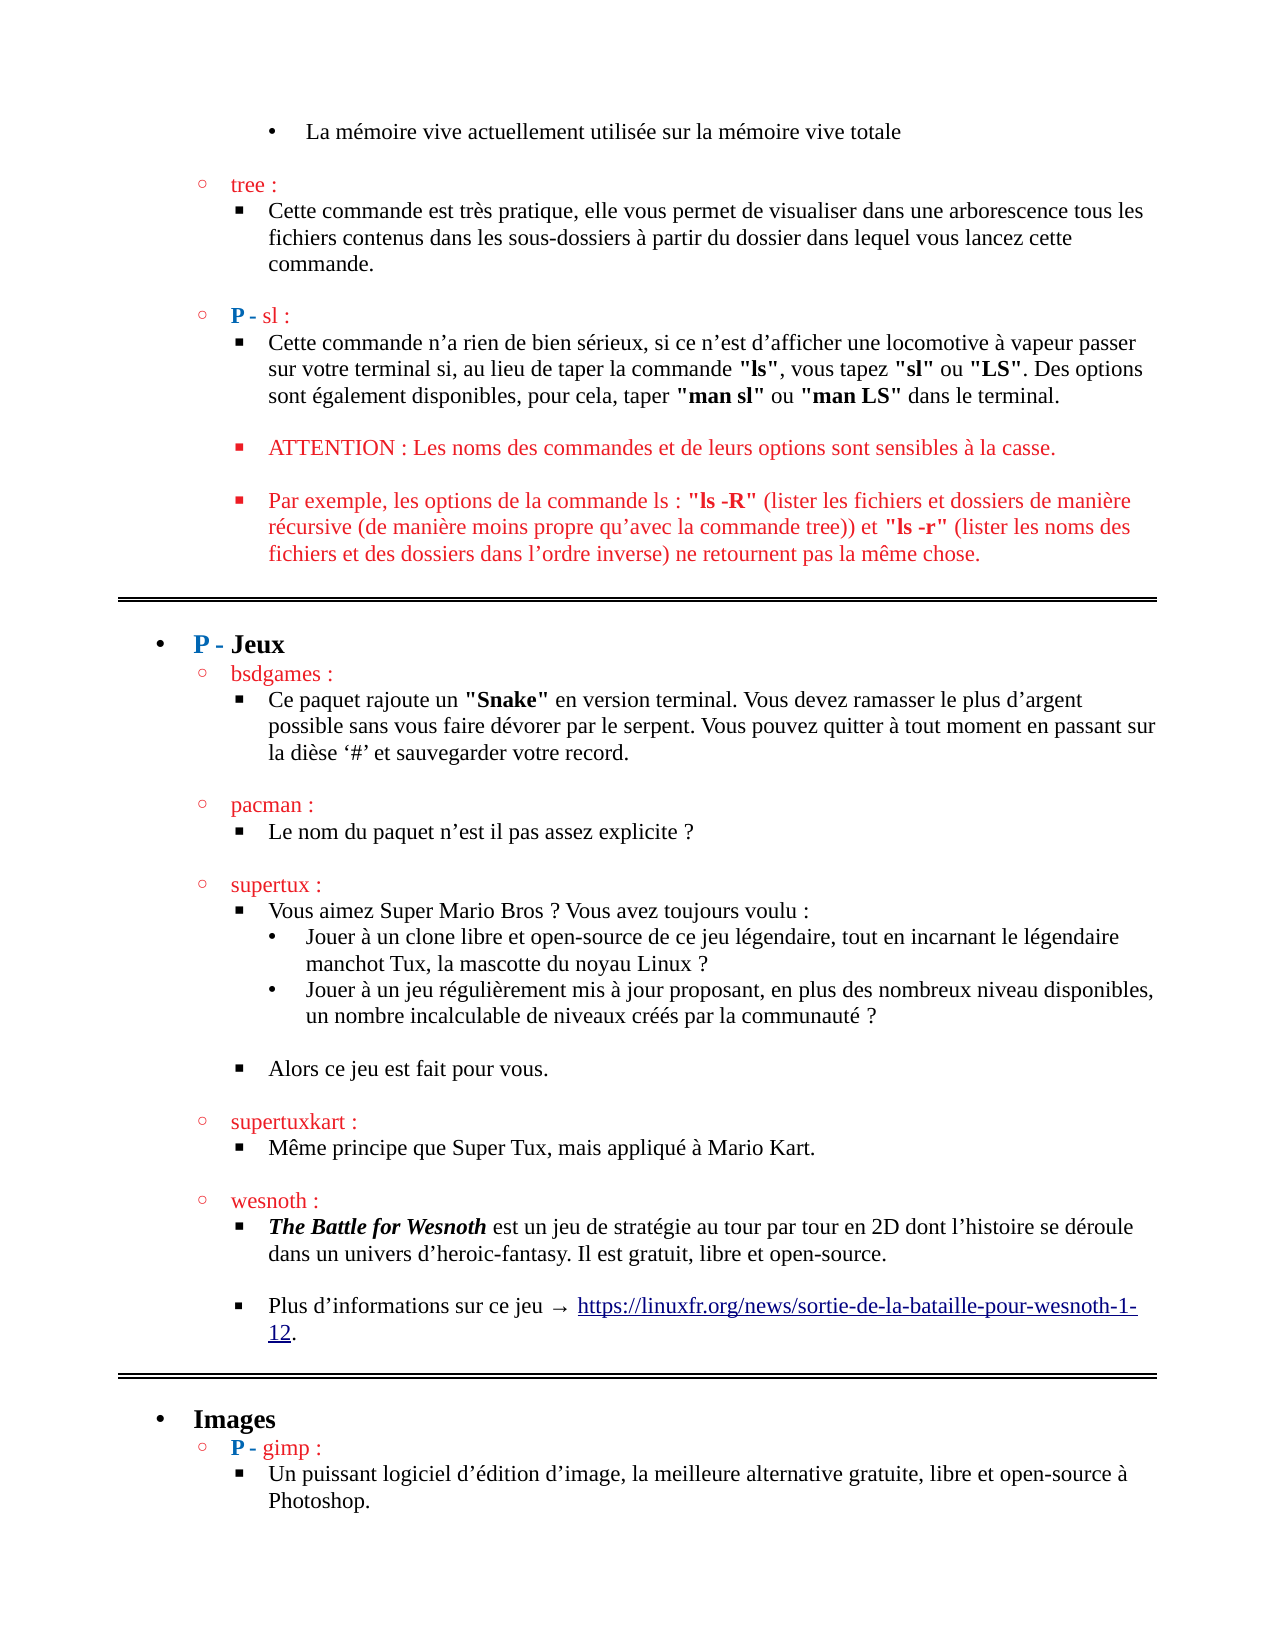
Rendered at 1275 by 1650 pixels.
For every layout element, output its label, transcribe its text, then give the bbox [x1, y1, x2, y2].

list pacman : [193, 792, 1157, 818]
list Ce paquet rajoute un "Snake" en version terminal. Vous devez ramasser le plus d’argent possible sans vous faire dévorer par le serpent. Vous pouvez quitter à tout moment en passant sur la dièse ‘#’ et sauvegarder votre record. [231, 686, 1157, 765]
list P - sl : [193, 303, 1157, 329]
list La mémoire vive actuellement utilisée sur la mémoire vive totale [268, 118, 1157, 144]
list supertuxkart : [193, 1108, 1157, 1134]
list P - Jeux [156, 628, 1157, 660]
list Même principe que Super Tux, mais appliqué à Mario Kart. [231, 1134, 1157, 1161]
list bsdgames : [193, 660, 1157, 686]
list Cette commande est très pratique, elle vous permet de visualiser dans une arborescence tous les fichiers contenus dans les sous-dossiers à partir du dossier dans lequel vous lancez cette commande. [231, 197, 1157, 276]
list ATTENTION : Les noms des commandes et de leurs options sont sensibles à la casse. [231, 434, 1157, 461]
list wesnoth : [193, 1187, 1157, 1213]
list Cette commande n’a rien de bien sérieux, si ce n’est d’afficher une locomotive à vapeur passer sur votre terminal si, au lieu de taper la commande "ls", vous tapez "sl" ou "LS". Des options sont également disponibles, pour cela, taper "man sl" ou "man LS" dans le terminal. [231, 329, 1157, 408]
list Plus d’informations sur ce jeu → https://linuxfr.org/news/sortie-de-la-bataille-pour-wesnoth-1-12. [231, 1292, 1157, 1345]
list tree : [193, 171, 1157, 197]
list Vous aimez Super Mario Bros ? Vous avez toujours voulu : [231, 897, 1157, 923]
list Par exemple, les options de la commande ls : "ls -R" (lister les fichiers et dossiers de manière récursive (de manière moins propre qu’avec la commande tree)) et "ls -r" (lister les noms des fichiers et des dossiers dans l’ordre inverse) ne retournent pas la même chose. [231, 487, 1157, 566]
list Le nom du paquet n’est il pas assez explicite ? [231, 818, 1157, 844]
list Images [156, 1403, 1157, 1434]
list Alors ce jeu est fait pour vous. [231, 1055, 1157, 1081]
list Un puissant logiciel d’édition d’image, la meilleure alternative gratuite, libre et open-source à Photoshop. [231, 1460, 1157, 1513]
list Jouer à un clone libre et open-source de ce jeu légendaire, tout en incarnant le légendaire manchot Tux, la mascotte du noyau Linux ? [268, 923, 1157, 976]
list Jouer à un jeu régulièrement mis à jour proposant, en plus des nombreux niveau disponibles, un nombre incalculable de niveaux créés par la communauté ? [268, 976, 1157, 1029]
list The Battle for Wesnoth est un jeu de stratégie au tour par tour en 2D dont l’histoire se déroule dans un univers d’heroic-fantasy. Il est gratuit, libre et open-source. [231, 1213, 1157, 1266]
list supertux : [193, 871, 1157, 897]
list P - gimp : [193, 1434, 1157, 1460]
